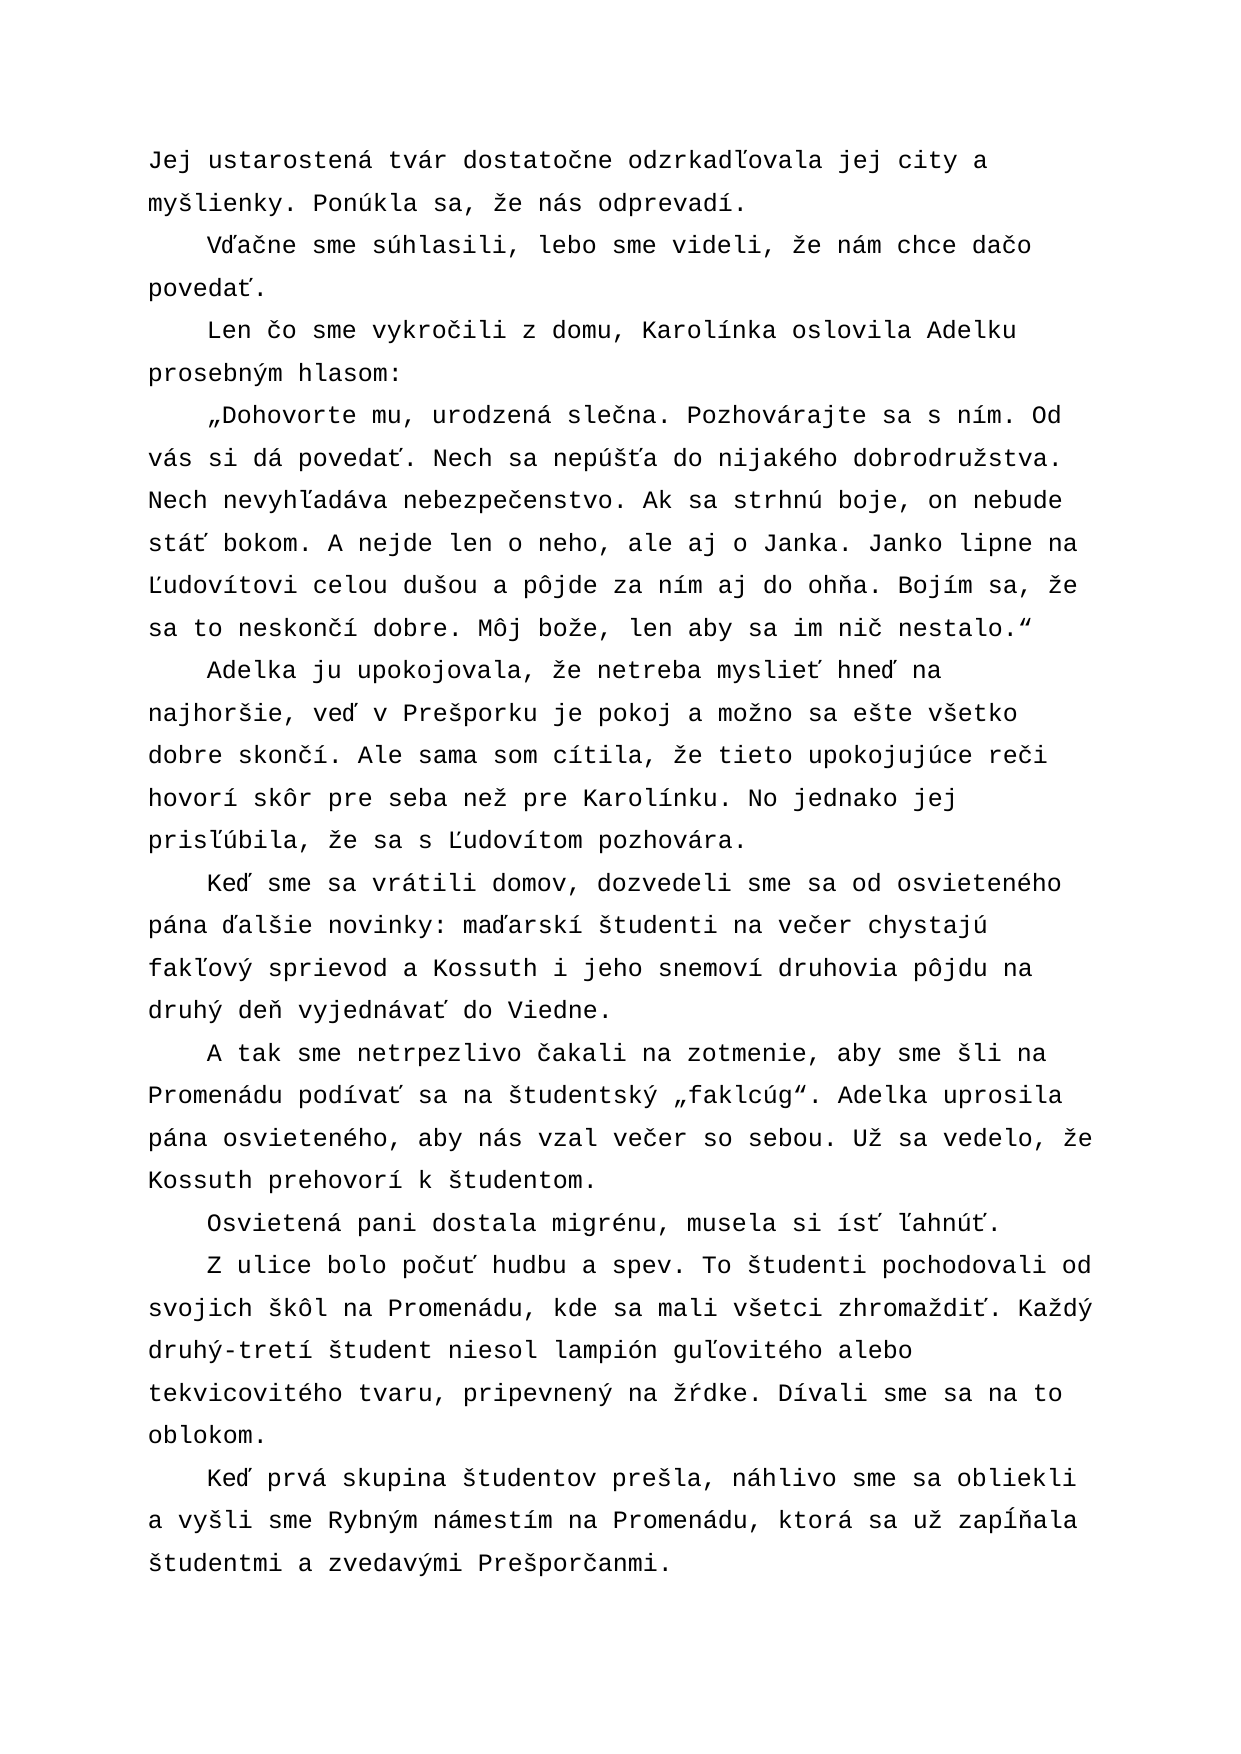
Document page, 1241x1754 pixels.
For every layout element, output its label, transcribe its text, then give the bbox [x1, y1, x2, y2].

text Vďačne sme súhlasili, lebo sme videli, že nám chce dačo povedať. [148, 233, 1093, 303]
text Osvietená pani dostala migrénu, musela si ísť ľahnúť. [148, 1210, 1093, 1238]
text Len čo sme vykročili z domu, Karolínka oslovila Adelku prosebným hlasom: [148, 318, 1093, 388]
text Keď sme sa vrátili domov, dozvedeli sme sa od osvieteného pána ďalšie novinky: maďarskí študenti na večer chystajú fakľový sprievod a Kossuth i jeho snemoví druhovia pôjdu na druhý deň vyjednávať do Viedne. [148, 870, 1093, 1026]
text Jej ustarostená tvár dostatočne odzrkadľovala jej city a myšlienky. Ponúkla sa, že nás odprevadí. [148, 148, 1093, 218]
text A tak sme netrpezlivo čakali na zotmenie, aby sme šli na Promenádu podívať sa na študentský „faklcúg“. Adelka uprosila pána osvieteného, aby nás vzal večer so sebou. Už sa vedelo, že Kossuth prehovorí k študentom. [148, 1040, 1093, 1196]
text „Dohovorte mu, urodzená slečna. Pozhovárajte sa s ním. Od vás si dá povedať. Nech sa nepúšťa do nijakého dobrodružstva. Nech nevyhľadáva nebezpečenstvo. Ak sa strhnú boje, on nebude stáť bokom. A nejde len o neho, ale aj o Janka. Janko lipne na Ľudovítovi celou dušou a pôjde za ním aj do ohňa. Bojím sa, že sa to neskončí dobre. Môj bože, len aby sa im nič nestalo.“ [148, 403, 1093, 643]
text Adelka ju upokojovala, že netreba myslieť hneď na najhoršie, veď v Prešporku je pokoj a možno sa ešte všetko dobre skončí. Ale sama som cítila, že tieto upokojujúce reči hovorí skôr pre seba než pre Karolínku. No jednako jej prisľúbila, že sa s Ľudovítom pozhovára. [148, 658, 1093, 856]
text Keď prvá skupina študentov prešla, náhlivo sme sa obliekli a vyšli sme Rybným námestím na Promenádu, ktorá sa už zapĺňala študentmi a zvedavými Prešporčanmi. [148, 1465, 1093, 1578]
text Z ulice bolo počuť hudbu a spev. To študenti pochodovali od svojich škôl na Promenádu, kde sa mali všetci zhromaždiť. Každý druhý-tretí študent niesol lampión guľovitého alebo tekvicovitého tvaru, pripevnený na žŕdke. Dívali sme sa na to oblokom. [148, 1253, 1093, 1451]
